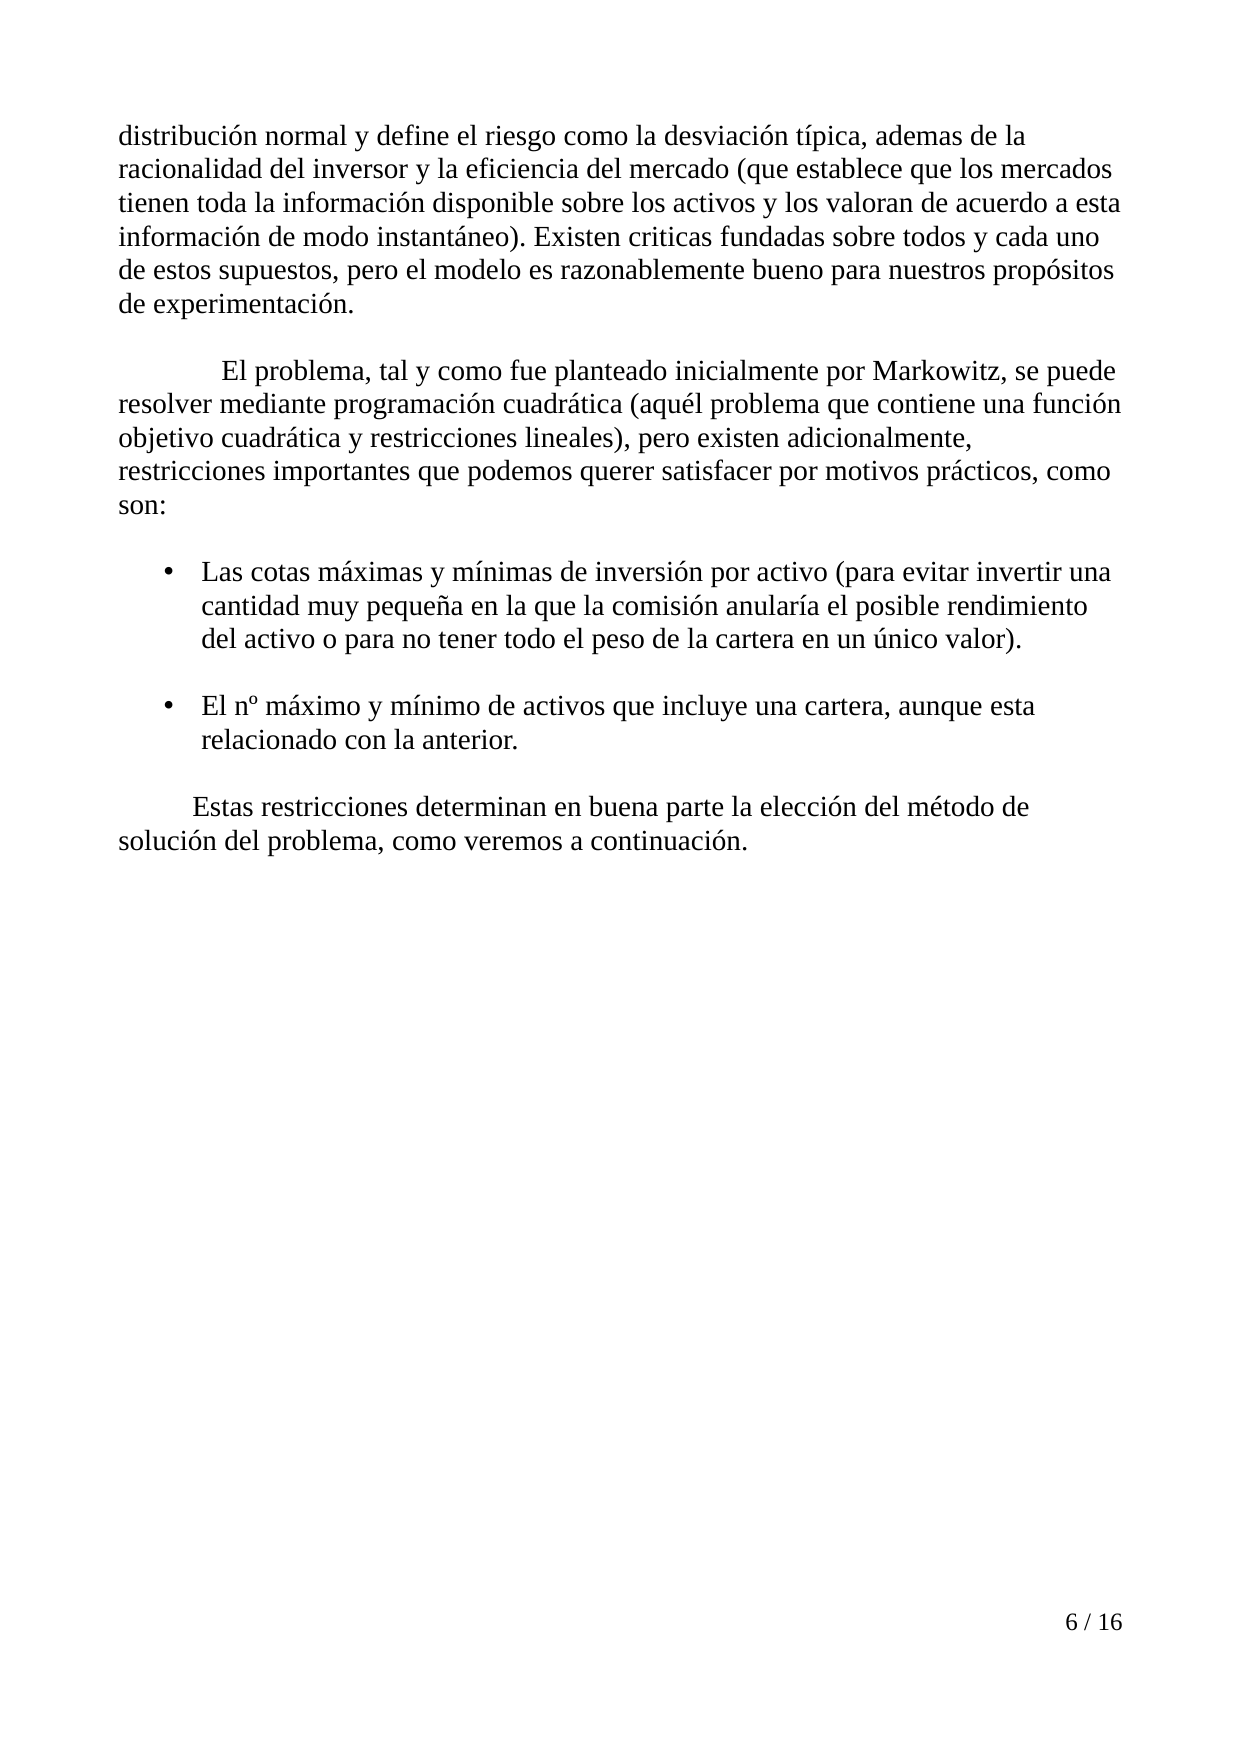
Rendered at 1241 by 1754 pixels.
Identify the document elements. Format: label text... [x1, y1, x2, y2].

text distribución normal y define el riesgo como la desviación típica, ademas de la racionalidad del inversor y la eficiencia del mercado (que establece que los mercados tienen toda la información disponible sobre los activos y los valoran de acuerdo a esta información de modo instantáneo). Existen criticas fundadas sobre todos y cada uno de estos supuestos, pero el modelo es razonablemente bueno para nuestros propósitos de experimentación. [118, 118, 1122, 319]
list Las cotas máximas y mínimas de inversión por activo (para evitar invertir una cantidad muy pequeña en la que la comisión anularía el posible rendimiento del activo o para no tener todo el peso de la cartera en un único valor). [163, 554, 1122, 655]
list El nº máximo y mínimo de activos que incluye una cartera, aunque esta relacionado con la anterior. [163, 688, 1122, 756]
text El problema, tal y como fue planteado inicialmente por Markowitz, se puede resolver mediante programación cuadrática (aquél problema que contiene una función objetivo cuadrática y restricciones lineales), pero existen adicionalmente, restricciones importantes que podemos querer satisfacer por motivos prácticos, como son: [118, 353, 1122, 521]
text Estas restricciones determinan en buena parte la elección del método de solución del problema, como veremos a continuación. [118, 789, 1122, 856]
